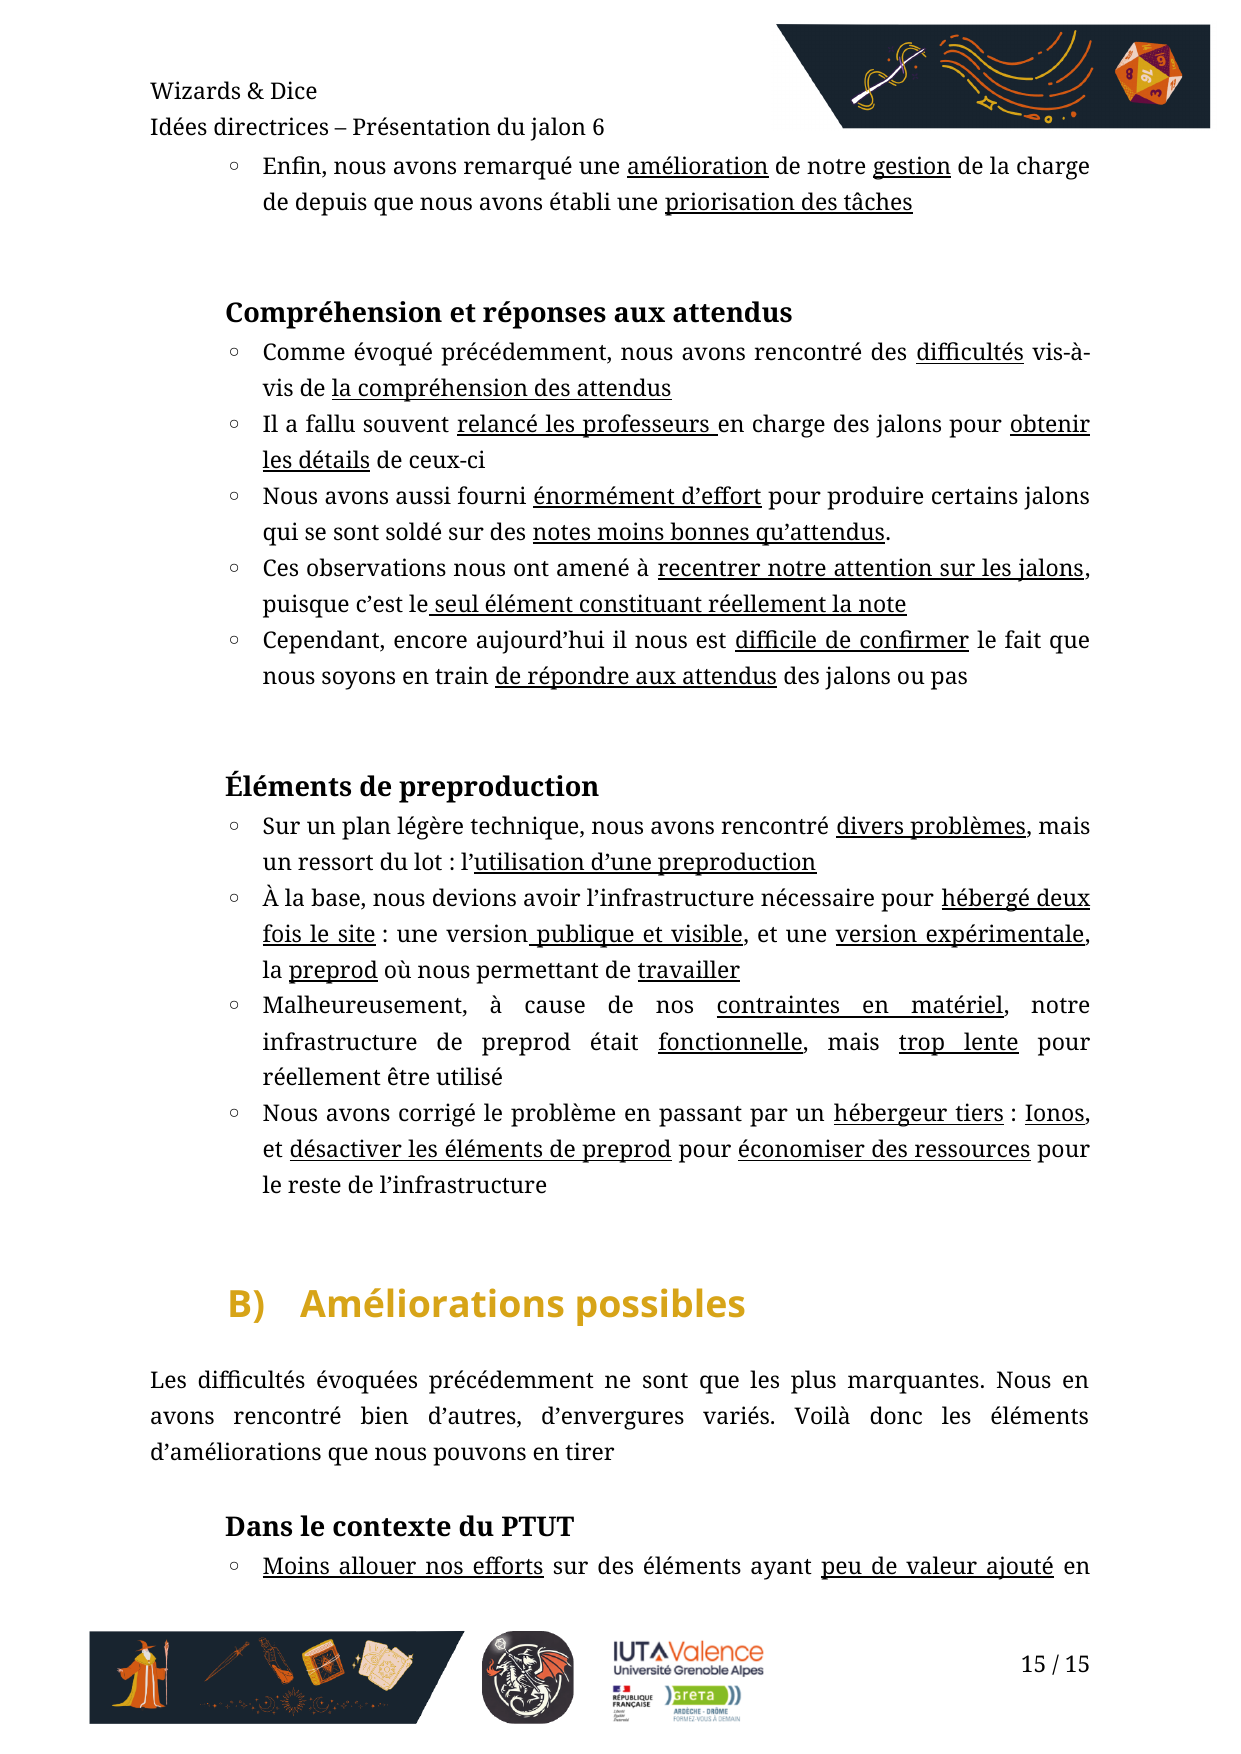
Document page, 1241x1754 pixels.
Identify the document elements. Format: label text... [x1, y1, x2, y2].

list Éléments de preproduction [187, 767, 1090, 804]
picture [81, 1620, 788, 1733]
list Enfin, nous avons remarqué une amélioration de notre gestion de la charge de depuis que nous avons établi une priorisation des tâches [225, 150, 1090, 217]
list Compréhension et réponses aux attendus [187, 294, 1090, 331]
list Nous avons aussi fourni énormément d’effort pour produire certains jalons qui se sont soldé sur des notes moins bonnes qu’attendus. [225, 480, 1090, 547]
list Dans le contexte du PTUT [187, 1508, 1090, 1544]
subtitle Améliorations possibles [227, 1277, 1090, 1328]
list À la base, nous devions avoir l’infrastructure nécessaire pour hébergé deux fois le site : une version publique et visible, et une version expérimentale, la preprod où nous permettant de travailler [225, 882, 1090, 985]
list Moins allouer nos efforts sur des éléments ayant peu de valeur ajouté en [225, 1550, 1090, 1581]
picture [771, 21, 1218, 131]
list Il a fallu souvent relancé les professeurs en charge des jalons pour obtenir les détails de ceux-ci [225, 408, 1090, 475]
text Les difficultés évoquées précédemment ne sont que les plus marquantes. Nous en avons rencontré bien d’autres, d’envergures variés. Voilà donc les éléments d’améliorations que nous pouvons en tirer [150, 1364, 1090, 1467]
list Sur un plan légère technique, nous avons rencontré divers problèmes, mais un ressort du lot : l’utilisation d’une preproduction [225, 810, 1090, 877]
list Ces observations nous ont amené à recentrer notre attention sur les jalons, puisque c’est le seul élément constituant réellement la note [225, 552, 1090, 619]
list Cependant, encore aujourd’hui il nous est difficile de confirmer le fait que nous soyons en train de répondre aux attendus des jalons ou pas [225, 624, 1090, 691]
list Comme évoqué précédemment, nous avons rencontré des difficultés vis-à-vis de la compréhension des attendus [225, 336, 1090, 403]
list Malheureusement, à cause de nos contraintes en matériel, notre infrastructure de preprod était fonctionnelle, mais trop lente pour réellement être utilisé [225, 989, 1090, 1093]
list Nous avons corrigé le problème en passant par un hébergeur tiers : Ionos, et désactiver les éléments de preprod pour économiser des ressources pour le reste de l’infrastructure [225, 1097, 1090, 1200]
